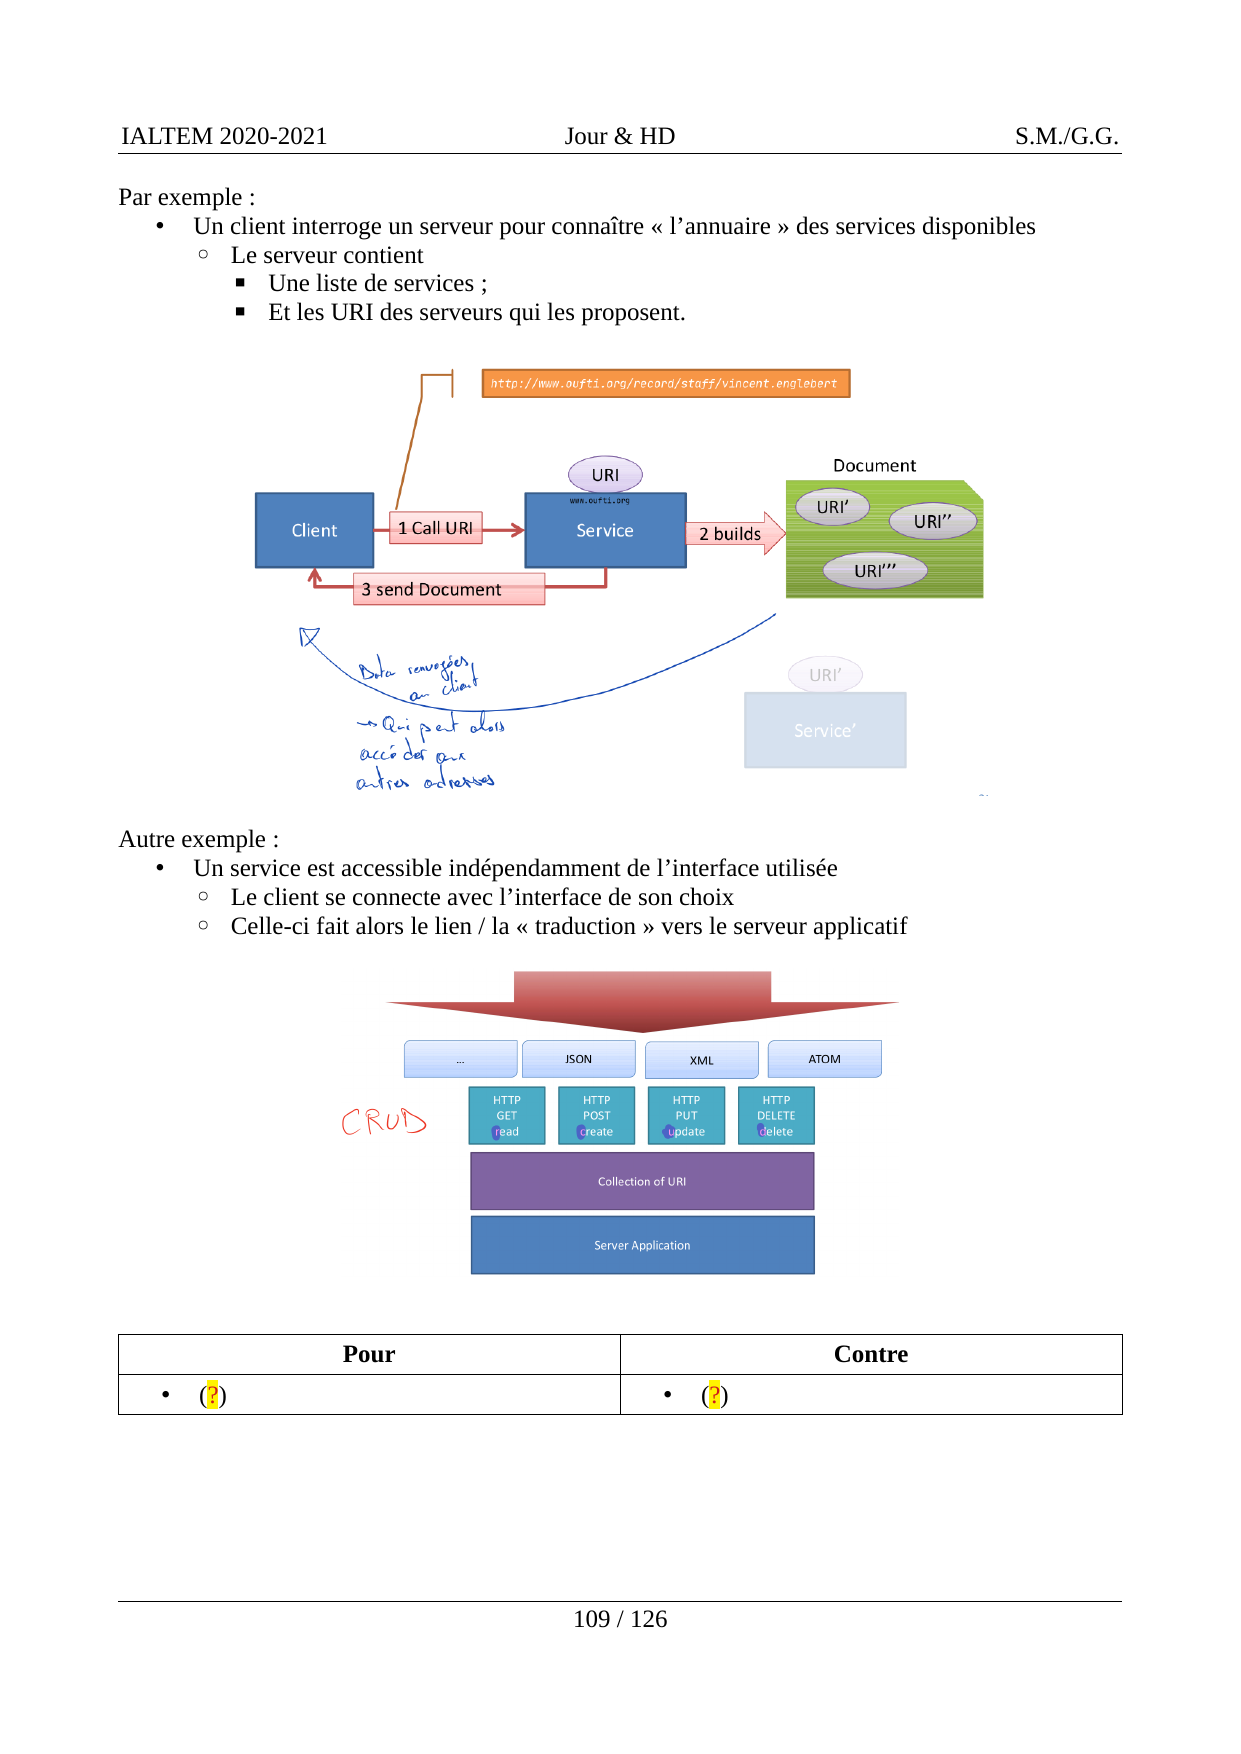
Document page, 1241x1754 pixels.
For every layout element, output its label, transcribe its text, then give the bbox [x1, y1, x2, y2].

text Autre exemple : [118, 824, 1122, 853]
list Un client interroge un serveur pour connaître « l’annuaire » des services disponibles [156, 211, 1122, 240]
table_header Pour [119, 1335, 620, 1374]
picture [252, 354, 988, 796]
list Et les URI des serveurs qui les proposent. [231, 297, 1122, 326]
list Une liste de services ; [231, 268, 1122, 297]
list Le client se connecte avec l’interface de son choix [193, 882, 1122, 911]
list Un service est accessible indépendamment de l’interface utilisée [156, 853, 1122, 882]
text Par exemple : [118, 182, 1122, 211]
list Celle-ci fait alors le lien / la « traduction » vers le serveur applicatif [193, 911, 1122, 939]
table_cell (?) [119, 1375, 620, 1414]
table_header Contre [621, 1335, 1122, 1374]
list Le serveur contient [193, 240, 1122, 268]
table_cell (?) [621, 1375, 1122, 1414]
picture [341, 968, 900, 1277]
